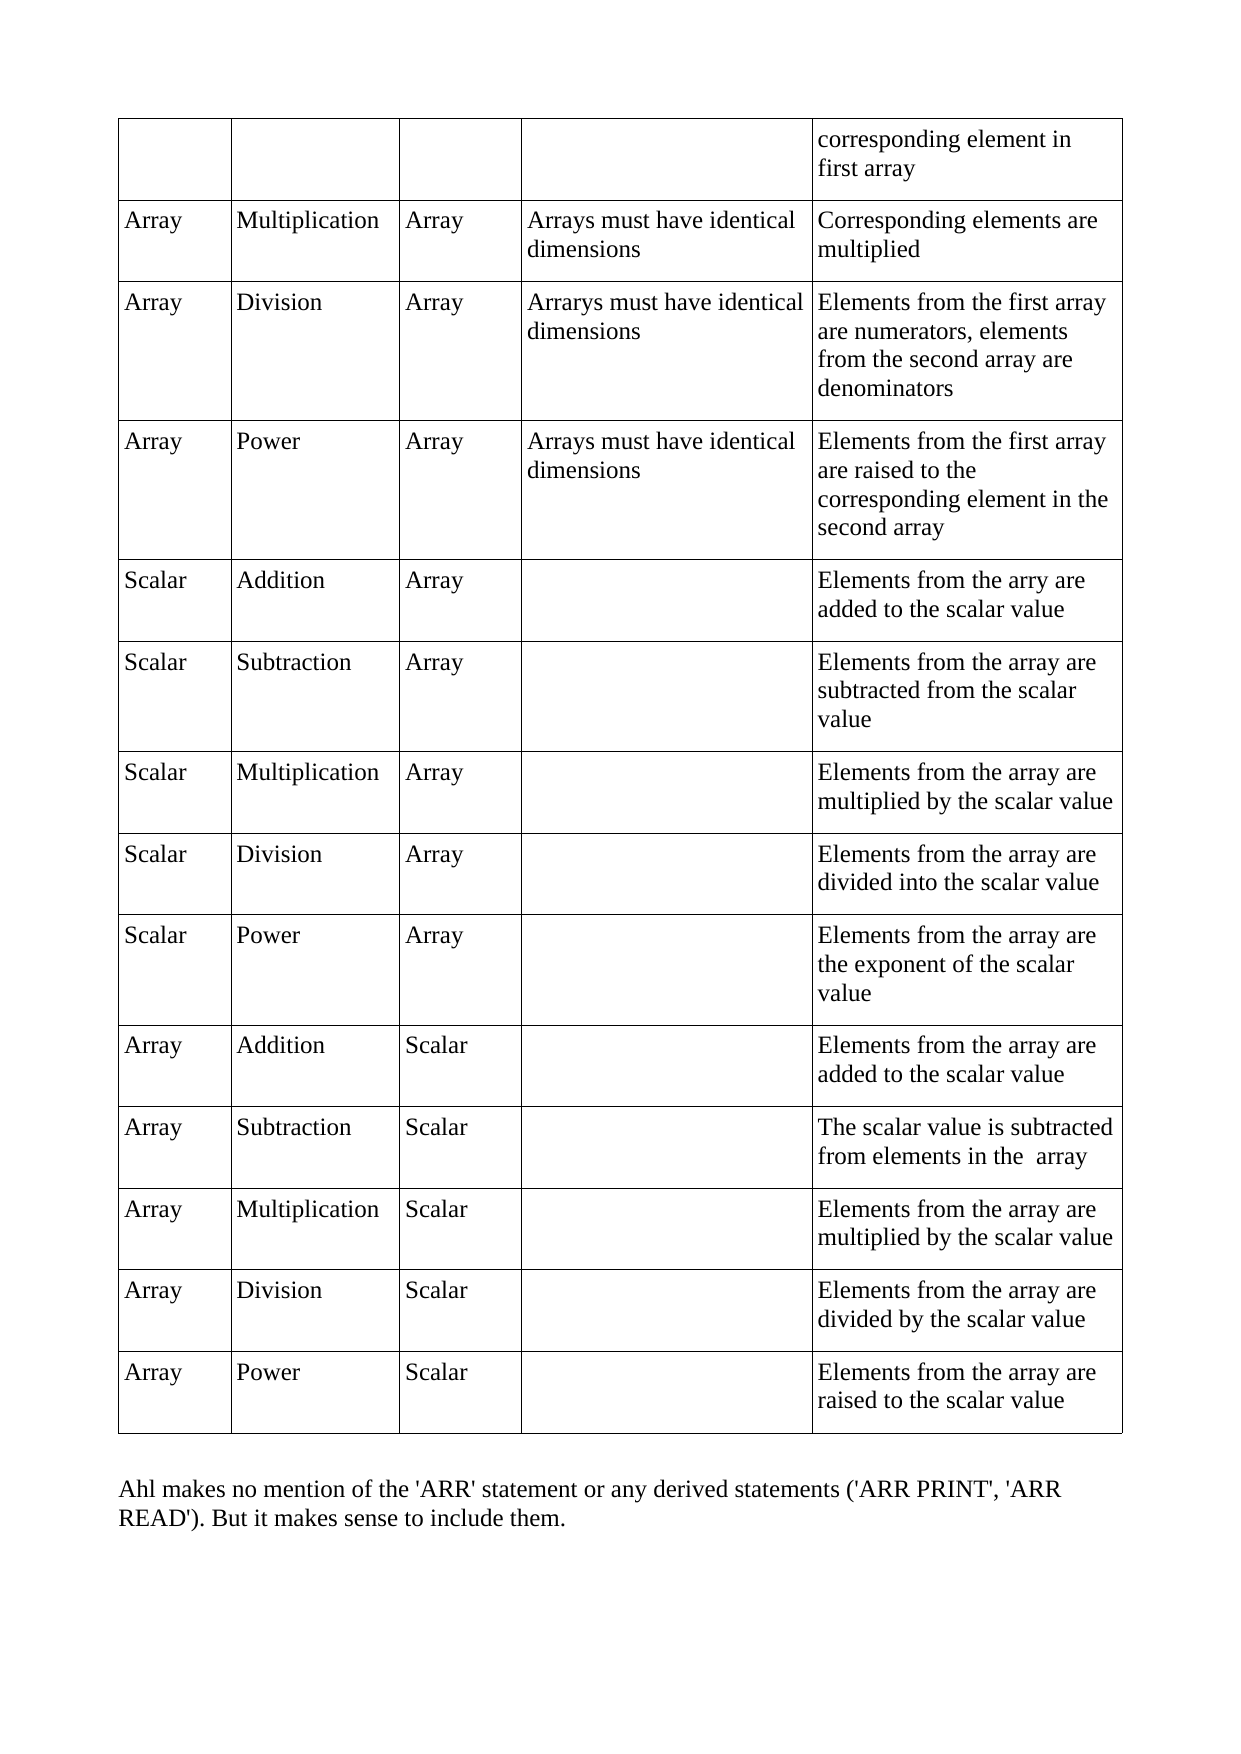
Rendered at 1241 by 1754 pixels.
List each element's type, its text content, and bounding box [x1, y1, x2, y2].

table_cell Array [400, 201, 521, 281]
table_cell Power [232, 915, 399, 1025]
table_cell Array [400, 642, 521, 751]
table_cell Array [400, 560, 521, 641]
table_cell [119, 119, 231, 200]
table_cell [522, 915, 812, 1025]
table_cell Scalar [400, 1352, 521, 1432]
table_cell Multiplication [232, 752, 399, 833]
table_cell [522, 642, 812, 751]
table_cell Array [119, 421, 231, 559]
table_cell Array [400, 915, 521, 1025]
table_cell [232, 119, 399, 200]
table_cell Scalar [400, 1189, 521, 1269]
table_cell Array [119, 201, 231, 281]
table_cell Addition [232, 560, 399, 641]
table_cell Arrays must have identical dimensions [522, 421, 812, 559]
table_cell Subtraction [232, 1107, 399, 1188]
table_cell Elements from the array are subtracted from the scalar value [813, 642, 1122, 751]
table_cell [522, 1026, 812, 1106]
table_cell Elements from the array are raised to the scalar value [813, 1352, 1122, 1432]
table_cell Subtraction [232, 642, 399, 751]
table_cell Array [119, 1270, 231, 1351]
text Ahl makes no mention of the 'ARR' statement or any derived statements ('ARR PRINT', 'ARR READ'). But it makes sense to include them. [118, 1474, 1122, 1531]
table_cell Division [232, 282, 399, 420]
table_cell Elements from the array are divided by the scalar value [813, 1270, 1122, 1351]
table_cell corresponding element in first array [813, 119, 1122, 200]
table_cell Array [119, 1189, 231, 1269]
table_cell Elements from the array are multiplied by the scalar value [813, 1189, 1122, 1269]
table_cell [522, 834, 812, 914]
table_cell Array [400, 421, 521, 559]
table_cell Array [400, 282, 521, 420]
table_cell Division [232, 834, 399, 914]
table_cell Elements from the first array are raised to the corresponding element in the second array [813, 421, 1122, 559]
table_cell Multiplication [232, 201, 399, 281]
table_cell Array [400, 834, 521, 914]
table_cell Elements from the arry are added to the scalar value [813, 560, 1122, 641]
table_cell Scalar [119, 834, 231, 914]
table_cell Scalar [119, 560, 231, 641]
table_cell Multiplication [232, 1189, 399, 1269]
table_cell [522, 752, 812, 833]
table_cell Scalar [400, 1026, 521, 1106]
table_cell Array [119, 1026, 231, 1106]
table_cell Elements from the array are added to the scalar value [813, 1026, 1122, 1106]
table_cell Array [119, 1352, 231, 1432]
table_cell Elements from the array are divided into the scalar value [813, 834, 1122, 914]
table_cell Elements from the first array are numerators, elements from the second array are denominators [813, 282, 1122, 420]
table_cell Array [119, 1107, 231, 1188]
table_cell Elements from the array are the exponent of the scalar value [813, 915, 1122, 1025]
table_cell Corresponding elements are multiplied [813, 201, 1122, 281]
table_cell Elements from the array are multiplied by the scalar value [813, 752, 1122, 833]
table_cell Power [232, 1352, 399, 1432]
table_cell [522, 1352, 812, 1432]
table_cell Addition [232, 1026, 399, 1106]
table_cell [522, 1107, 812, 1188]
table_cell [522, 119, 812, 200]
table_cell Scalar [400, 1270, 521, 1351]
table_cell Scalar [119, 752, 231, 833]
table_cell Scalar [119, 642, 231, 751]
table_cell Scalar [400, 1107, 521, 1188]
table_cell Power [232, 421, 399, 559]
table_cell Array [119, 282, 231, 420]
table_cell The scalar value is subtracted from elements in the array [813, 1107, 1122, 1188]
table_cell [522, 560, 812, 641]
table_cell Scalar [119, 915, 231, 1025]
table_cell [400, 119, 521, 200]
table_cell Arrarys must have identical dimensions [522, 282, 812, 420]
table_cell Division [232, 1270, 399, 1351]
table_cell [522, 1270, 812, 1351]
table_cell Arrays must have identical dimensions [522, 201, 812, 281]
table_cell [522, 1189, 812, 1269]
table_cell Array [400, 752, 521, 833]
